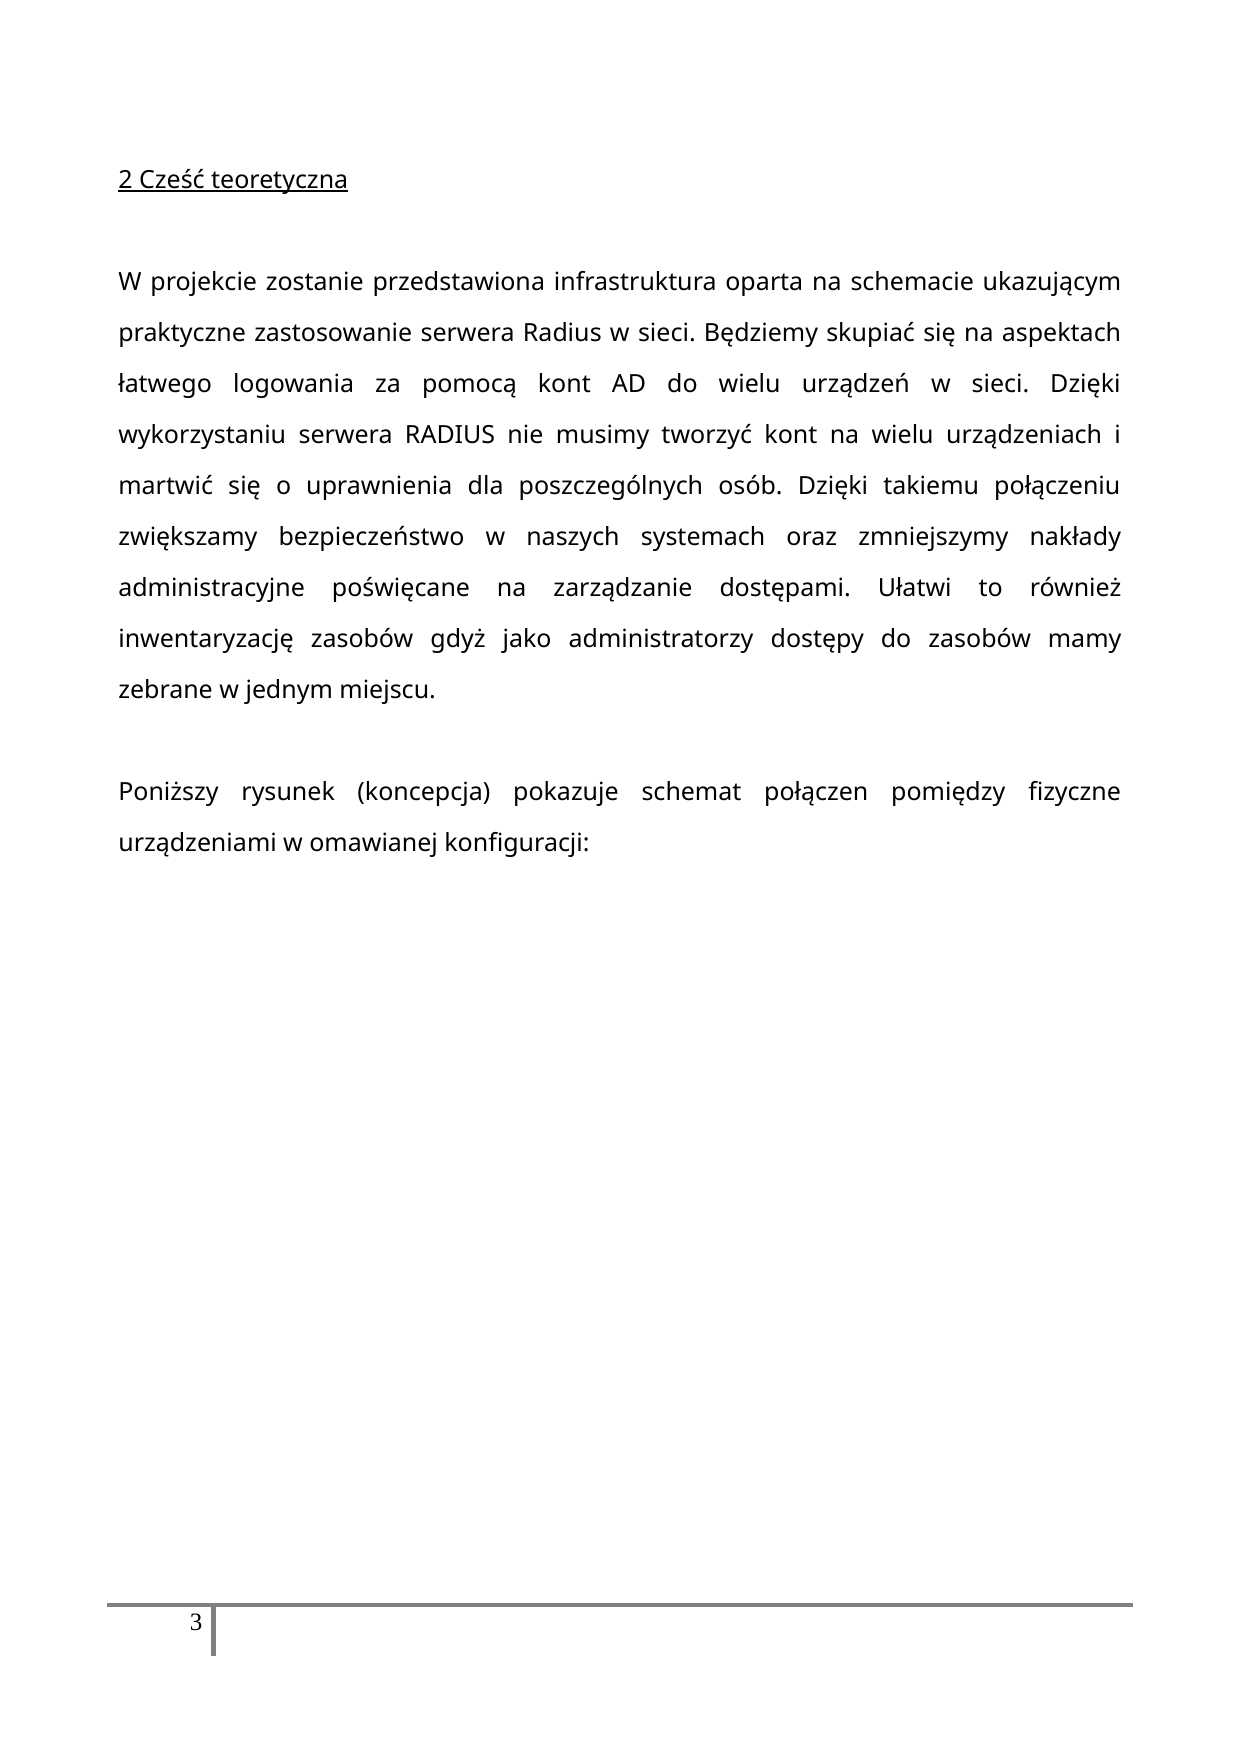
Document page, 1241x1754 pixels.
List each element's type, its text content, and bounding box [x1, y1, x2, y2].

text W projekcie zostanie przedstawiona infrastruktura oparta na schemacie ukazującym praktyczne zastosowanie serwera Radius w sieci. Będziemy skupiać się na aspektach łatwego logowania za pomocą kont AD do wielu urządzeń w sieci. Dzięki wykorzystaniu serwera RADIUS nie musimy tworzyć kont na wielu urządzeniach i martwić się o uprawnienia dla poszczególnych osób. Dzięki takiemu połączeniu zwiększamy bezpieczeństwo w naszych systemach oraz zmniejszymy nakłady administracyjne poświęcane na zarządzanie dostępami. Ułatwi to również inwentaryzację zasobów gdyż jako administratorzy dostępy do zasobów mamy zebrane w jednym miejscu. [118, 263, 1122, 706]
text 2 Cześć teoretyczna [118, 161, 1122, 195]
text Poniższy rysunek (koncepcja) pokazuje schemat połączen pomiędzy fizyczne urządzeniami w omawianej konfiguracji: [118, 774, 1122, 859]
